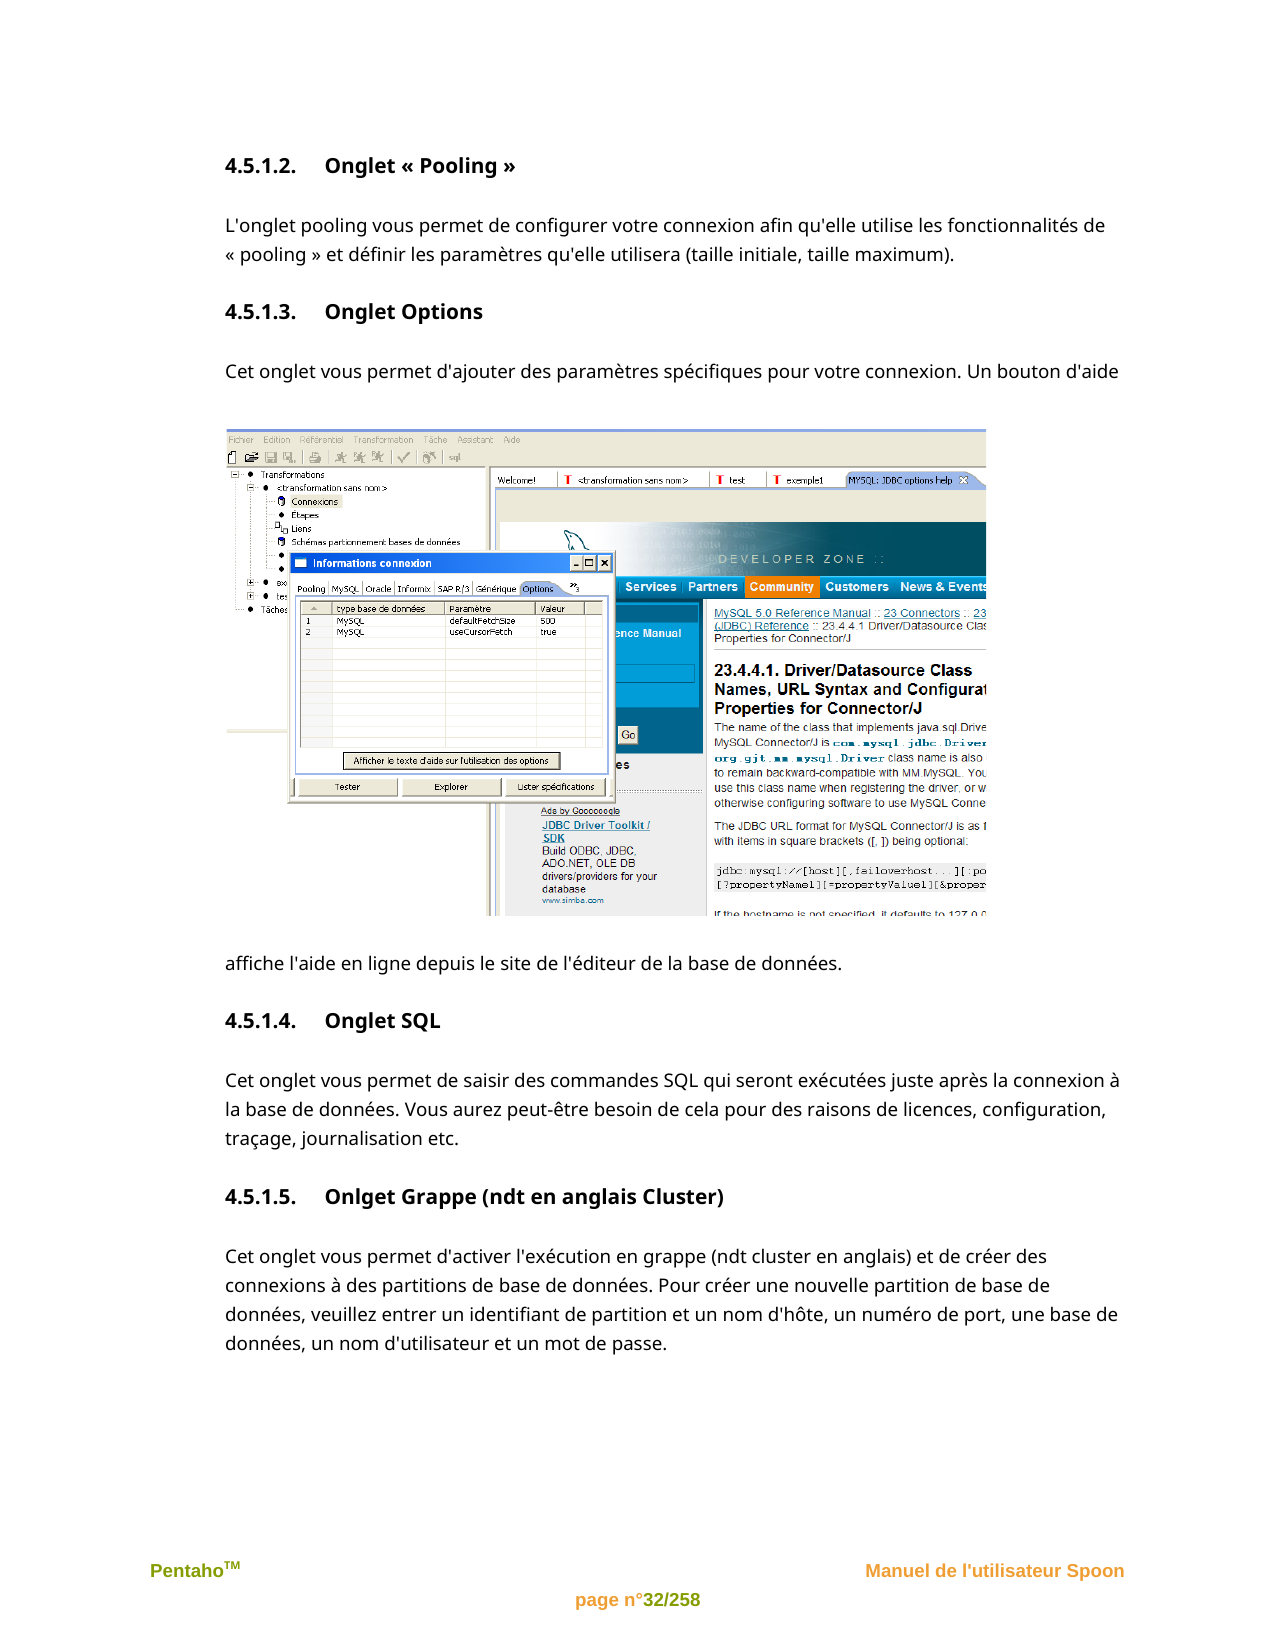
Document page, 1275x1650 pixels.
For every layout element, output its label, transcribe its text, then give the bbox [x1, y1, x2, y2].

picture [226, 429, 987, 916]
text Cet onglet vous permet d'activer l'exécution en grappe (ndt cluster en anglais) et de créer des connexions à des partitions de base de données. Pour créer une nouvelle partition de base de données, veuillez entrer un identifiant de partition et un nom d'hôte, un numéro de port, une base de données, un nom d'utilisateur et un mot de passe. [225, 1240, 1125, 1356]
subtitle Onglet SQL [225, 1005, 1125, 1034]
text L'onglet pooling vous permet de configurer votre connexion afin qu'elle utilise les fonctionnalités de « pooling » et définir les paramètres qu'elle utilisera (taille initiale, taille maximum). [225, 209, 1125, 267]
text Cet onglet vous permet de saisir des commandes SQL qui seront exécutées juste après la connexion à la base de données. Vous aurez peut-être besoin de cela pour des raisons de licences, configuration, traçage, journalisation etc. [225, 1064, 1125, 1152]
subtitle Onglet « Pooling » [225, 150, 1125, 179]
subtitle Onlget Grappe (ndt en anglais Cluster) [225, 1181, 1125, 1210]
text Cet onglet vous permet d'ajouter des paramètres spécifiques pour votre connexion. Un bouton d'aide affiche l'aide en ligne depuis le site de l'éditeur de la base de données. [225, 355, 1125, 976]
picture [644, 630, 653, 636]
subtitle Onglet Options [225, 296, 1125, 326]
picture [619, 727, 638, 744]
